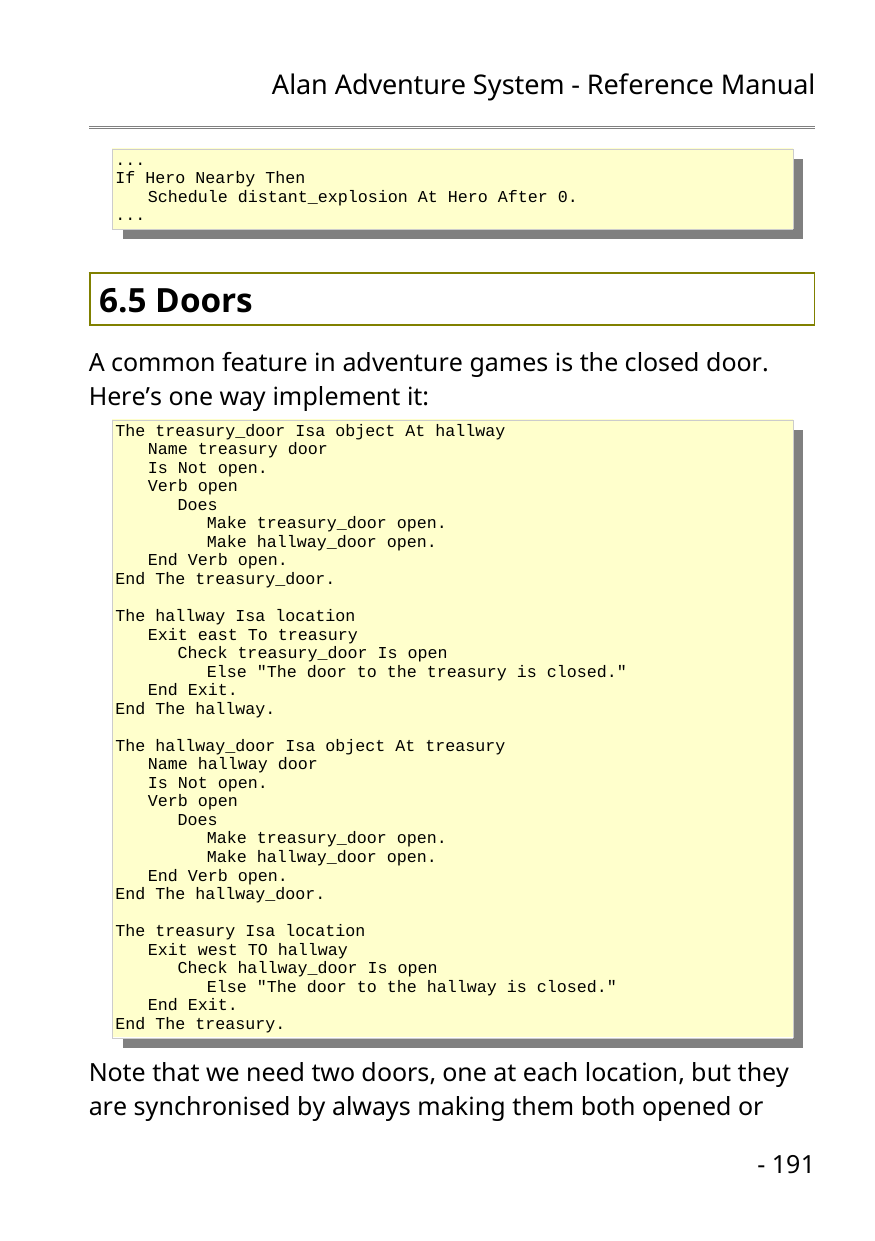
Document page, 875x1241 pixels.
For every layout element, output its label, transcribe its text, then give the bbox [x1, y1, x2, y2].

text A common feature in adventure games is the closed door. Here’s one way implement it: [88, 345, 815, 413]
text ... If Hero Nearby Then Schedule distant_explosion At Hero After 0. ... [113, 150, 793, 229]
text The hallway_door Isa object At treasury [113, 735, 793, 753]
text Name hallway door Is Not open. [113, 753, 793, 790]
subtitle Doors [91, 274, 814, 324]
text The treasury_door Isa object At hallway [113, 421, 793, 438]
text The hallway Isa location Exit east To treasury Check treasury_door Is open Else "The door to the treasury is closed." End Exit. End The hallway. [113, 605, 793, 716]
text The treasury Isa location Exit west TO hallway Check hallway_door Is open Else "The door to the hallway is closed." End Exit. End The treasury. [113, 920, 793, 1037]
text Verb open Does Make treasury_door open. Make hallway_door open. End Verb open. End The treasury_door. [113, 475, 793, 586]
text Note that we need two doors, one at each location, but they are synchronised by always making them both opened or [88, 1054, 815, 1122]
text Verb open Does Make treasury_door open. Make hallway_door open. End Verb open. End The hallway_door. [113, 790, 793, 902]
text Name treasury door Is Not open. [113, 438, 793, 475]
